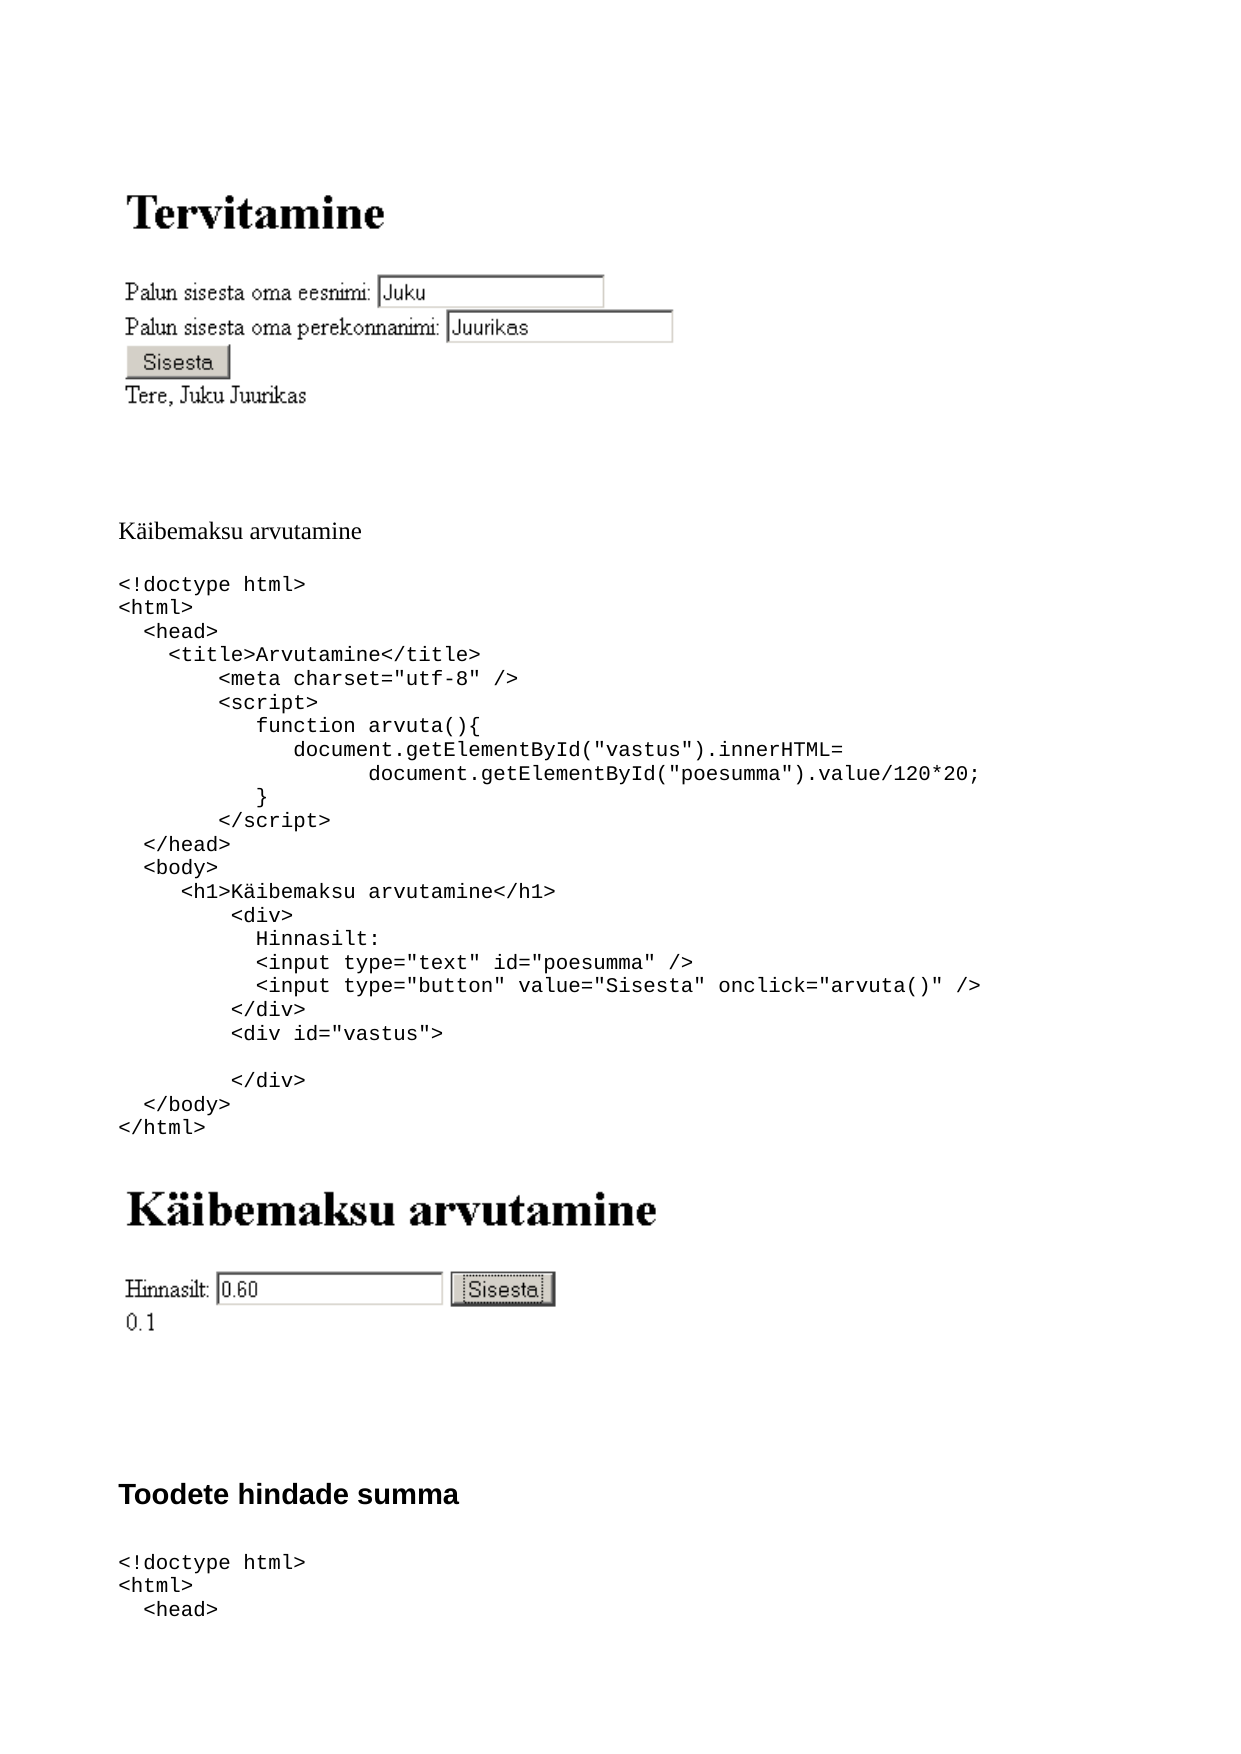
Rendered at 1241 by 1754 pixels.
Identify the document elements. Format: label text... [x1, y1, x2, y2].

text <!doctype html> [118, 573, 1122, 597]
text </html> [118, 1117, 1122, 1141]
text document.getElementById("poesumma").value/120*20; [118, 763, 1122, 786]
text Käibemaksu arvutamine [118, 516, 1122, 545]
text </div> [118, 999, 1122, 1023]
text </head> [118, 834, 1122, 857]
text <meta charset="utf-8" /> [118, 668, 1122, 692]
text } [118, 786, 1122, 810]
text </body> [118, 1094, 1122, 1117]
text <input type="text" id="poesumma" /> [118, 952, 1122, 976]
text <title>Arvutamine</title> [118, 644, 1122, 668]
text <body> [118, 857, 1122, 881]
text function arvuta(){ [118, 715, 1122, 739]
text </script> [118, 810, 1122, 834]
text <input type="button" value="Sisesta" onclick="arvuta()" /> [118, 976, 1122, 999]
text Hinnasilt: [118, 928, 1122, 952]
text <html> [118, 1576, 1122, 1599]
text <div id="vastus"> [118, 1023, 1122, 1046]
text </div> [118, 1070, 1122, 1094]
text <script> [118, 692, 1122, 715]
subtitle Toodete hindade summa [118, 1477, 1122, 1511]
text <head> [118, 621, 1122, 644]
text <div> [118, 904, 1122, 928]
text <html> [118, 597, 1122, 621]
text <!doctype html> [118, 1552, 1122, 1576]
text <head> [118, 1599, 1122, 1623]
text <h1>Käibemaksu arvutamine</h1> [118, 881, 1122, 904]
text document.getElementById("vastus").innerHTML= [118, 739, 1122, 763]
